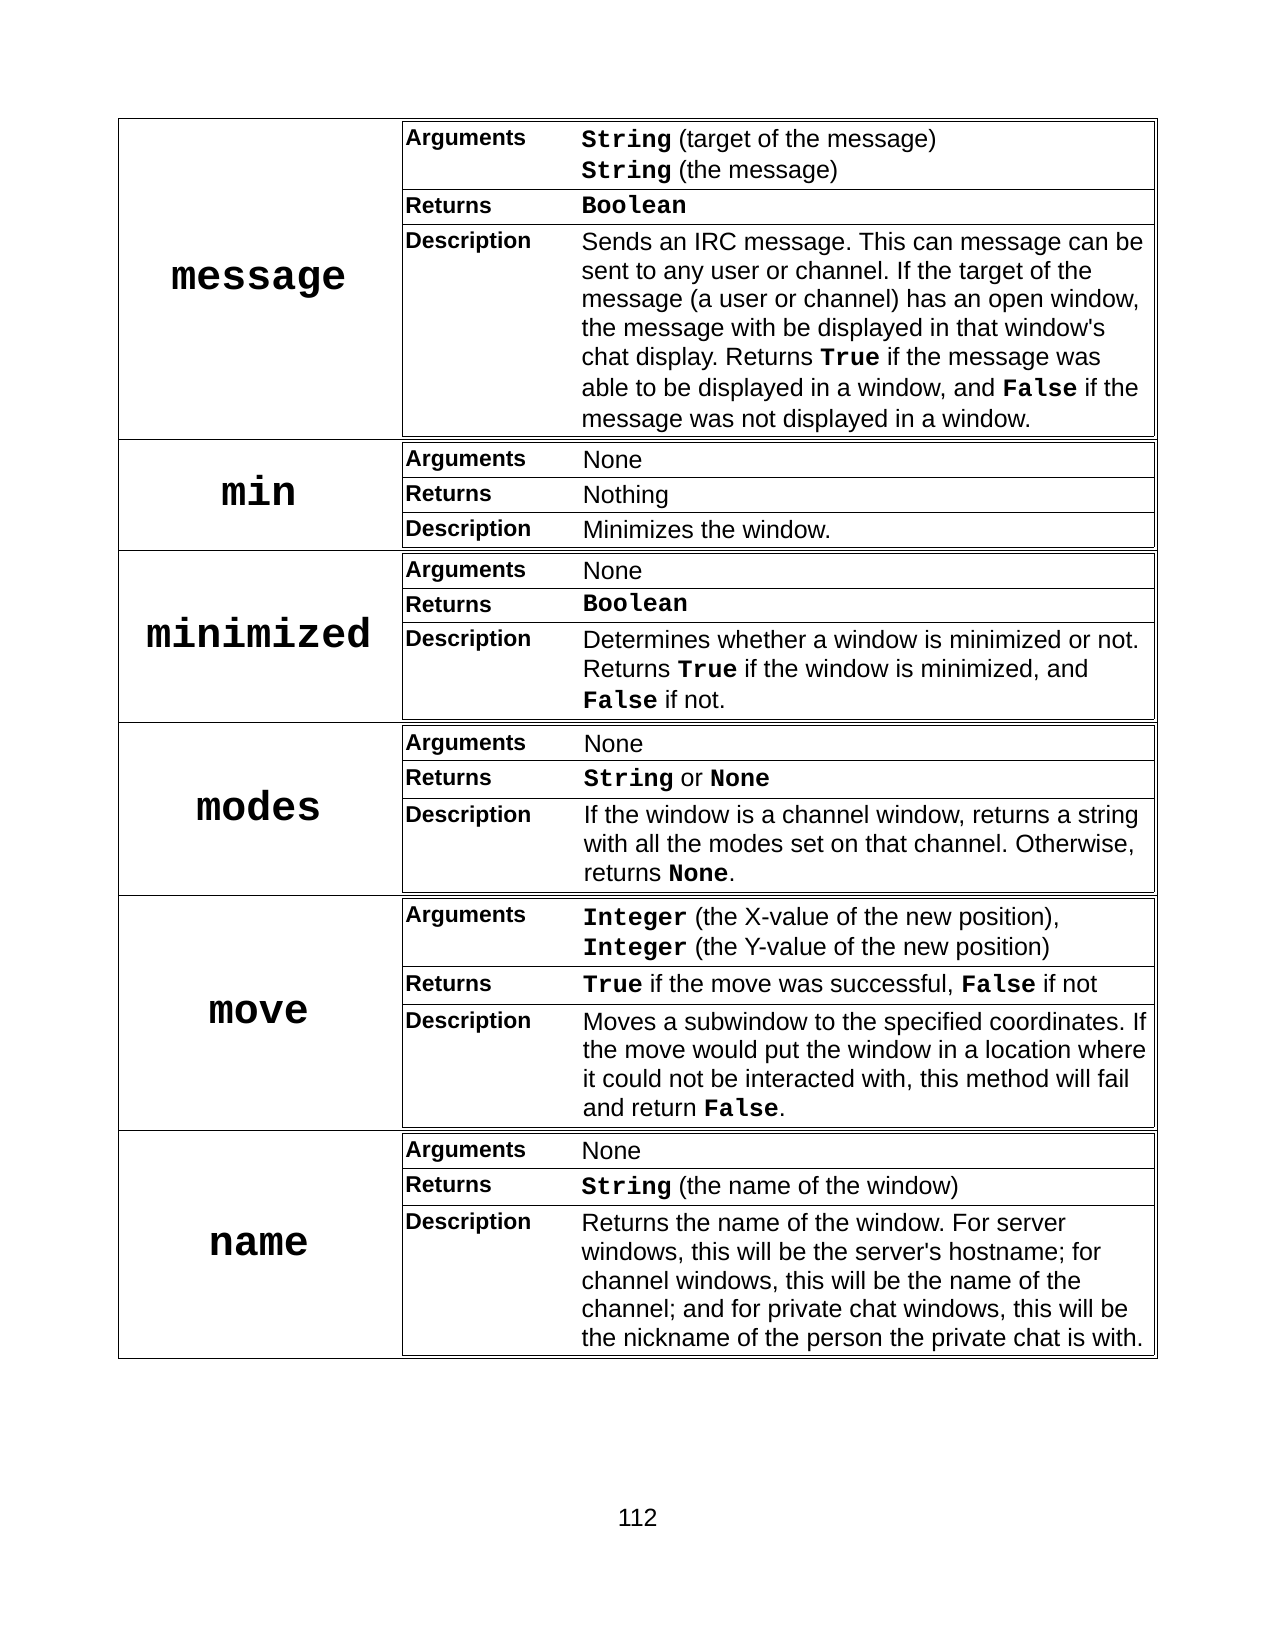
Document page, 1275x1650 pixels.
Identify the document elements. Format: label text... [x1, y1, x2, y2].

table_header Arguments [403, 899, 580, 966]
table_cell Boolean [578, 190, 1154, 224]
table_cell [399, 896, 1157, 1130]
table_cell [399, 119, 1157, 439]
table_header Arguments [403, 1134, 578, 1168]
table_cell Description [403, 1206, 578, 1355]
table_cell Returns [403, 761, 581, 797]
table_cell If the window is a channel window, returns a string with all the modes set on that channel. Otherwise, returns None. [581, 799, 1154, 892]
table_cell name [119, 1131, 399, 1358]
table_cell Description [403, 623, 580, 719]
table_cell Description [403, 799, 581, 892]
table_cell Boolean [580, 589, 1154, 622]
table_cell [399, 1131, 1157, 1358]
table_header Arguments [403, 726, 581, 760]
table_cell String (the name of the window) [578, 1169, 1154, 1205]
table_header None [580, 554, 1154, 588]
table_cell String or None [581, 761, 1154, 797]
table_cell Returns [403, 967, 580, 1003]
table_cell Description [403, 513, 580, 547]
table_cell min [119, 440, 399, 550]
table_cell Moves a subwindow to the specified coordinates. If the move would put the window in a location where it could not be interacted with, this method will fail and return False. [580, 1005, 1154, 1127]
table_cell Returns [403, 478, 580, 512]
table_cell Description [403, 225, 578, 436]
table_header None [580, 443, 1154, 477]
table_cell True if the move was successful, False if not [580, 967, 1154, 1003]
table_cell [399, 551, 1157, 722]
table_cell Returns [403, 589, 580, 622]
table_header Integer (the X-value of the new position), Integer (the Y-value of the new position) [580, 899, 1154, 966]
table_cell Sends an IRC message. This can message can be sent to any user or channel. If the target of the message (a user or channel) has an open window, the message with be displayed in that window's chat display. Returns True if the message was able to be displayed in a window, and False if the message was not displayed in a window. [578, 225, 1154, 436]
table_cell Returns the name of the window. For server windows, this will be the server's hostname; for channel windows, this will be the name of the channel; and for private chat windows, this will be the nickname of the person the private chat is with. [578, 1206, 1154, 1355]
table_header String (target of the message) String (the message) [578, 122, 1154, 189]
table_cell [399, 440, 1157, 550]
table_cell modes [119, 723, 399, 895]
table_cell Description [403, 1005, 580, 1127]
table_header Arguments [403, 122, 578, 189]
table_cell [399, 723, 1157, 895]
table_cell Returns [403, 190, 578, 224]
table_cell Nothing [580, 478, 1154, 512]
table_header None [581, 726, 1154, 760]
table_header Arguments [403, 443, 580, 477]
table_cell Determines whether a window is minimized or not. Returns True if the window is minimized, and False if not. [580, 623, 1154, 719]
table_cell Returns [403, 1169, 578, 1205]
table_cell minimized [119, 551, 399, 722]
table_header None [578, 1134, 1154, 1168]
table_cell message [119, 119, 399, 439]
table_cell move [119, 896, 399, 1130]
table_header Arguments [403, 554, 580, 588]
table_cell Minimizes the window. [580, 513, 1154, 547]
